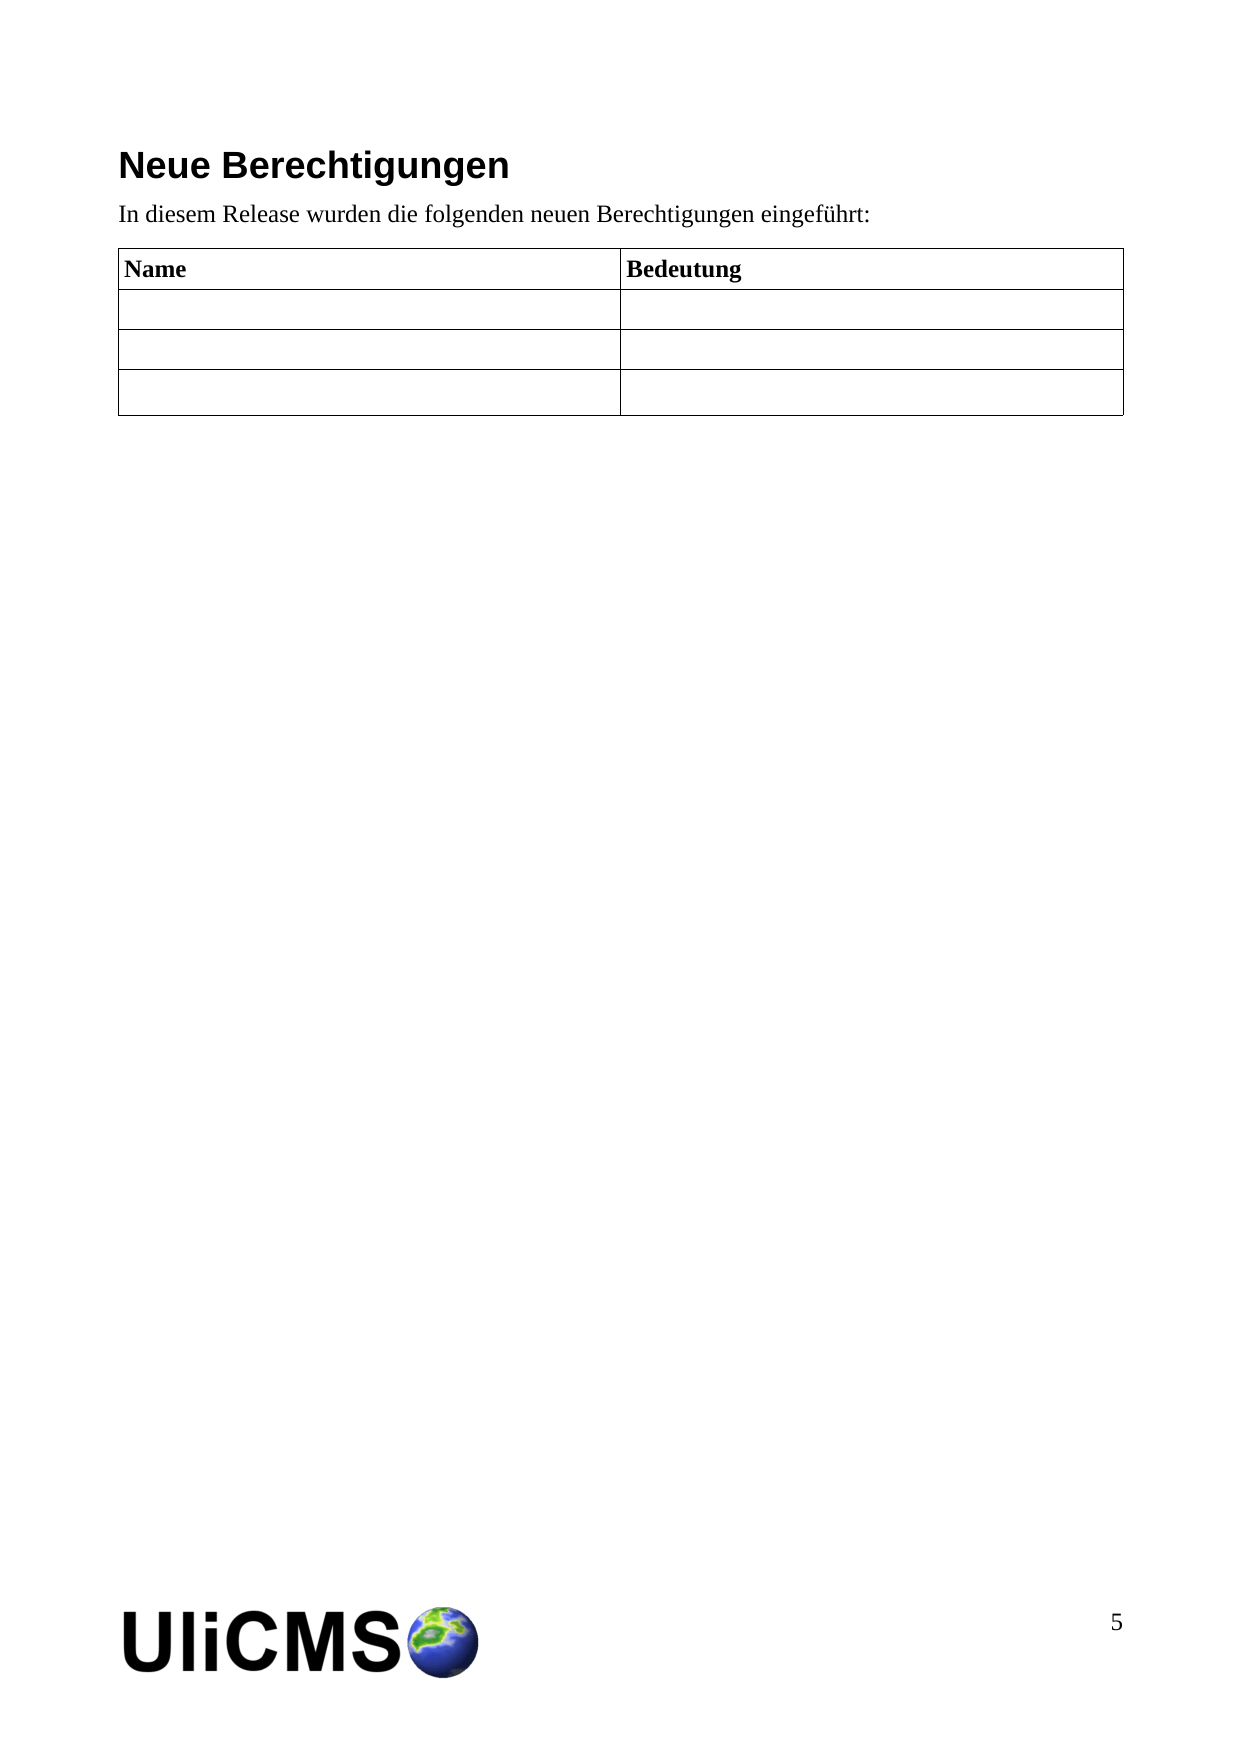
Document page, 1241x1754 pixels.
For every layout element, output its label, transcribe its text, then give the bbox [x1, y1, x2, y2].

table_cell [621, 290, 1123, 329]
table_cell [119, 290, 620, 329]
table_cell [621, 330, 1123, 369]
table_header Bedeutung [621, 249, 1123, 289]
picture [118, 1607, 479, 1681]
text In diesem Release wurden die folgenden neuen Berechtigungen eingeführt: [118, 199, 1123, 228]
table_cell [621, 370, 1123, 414]
table_cell [119, 330, 620, 369]
table_header Name [119, 249, 620, 289]
subtitle Neue Berechtigungen [118, 143, 1123, 187]
table_cell [119, 370, 620, 414]
